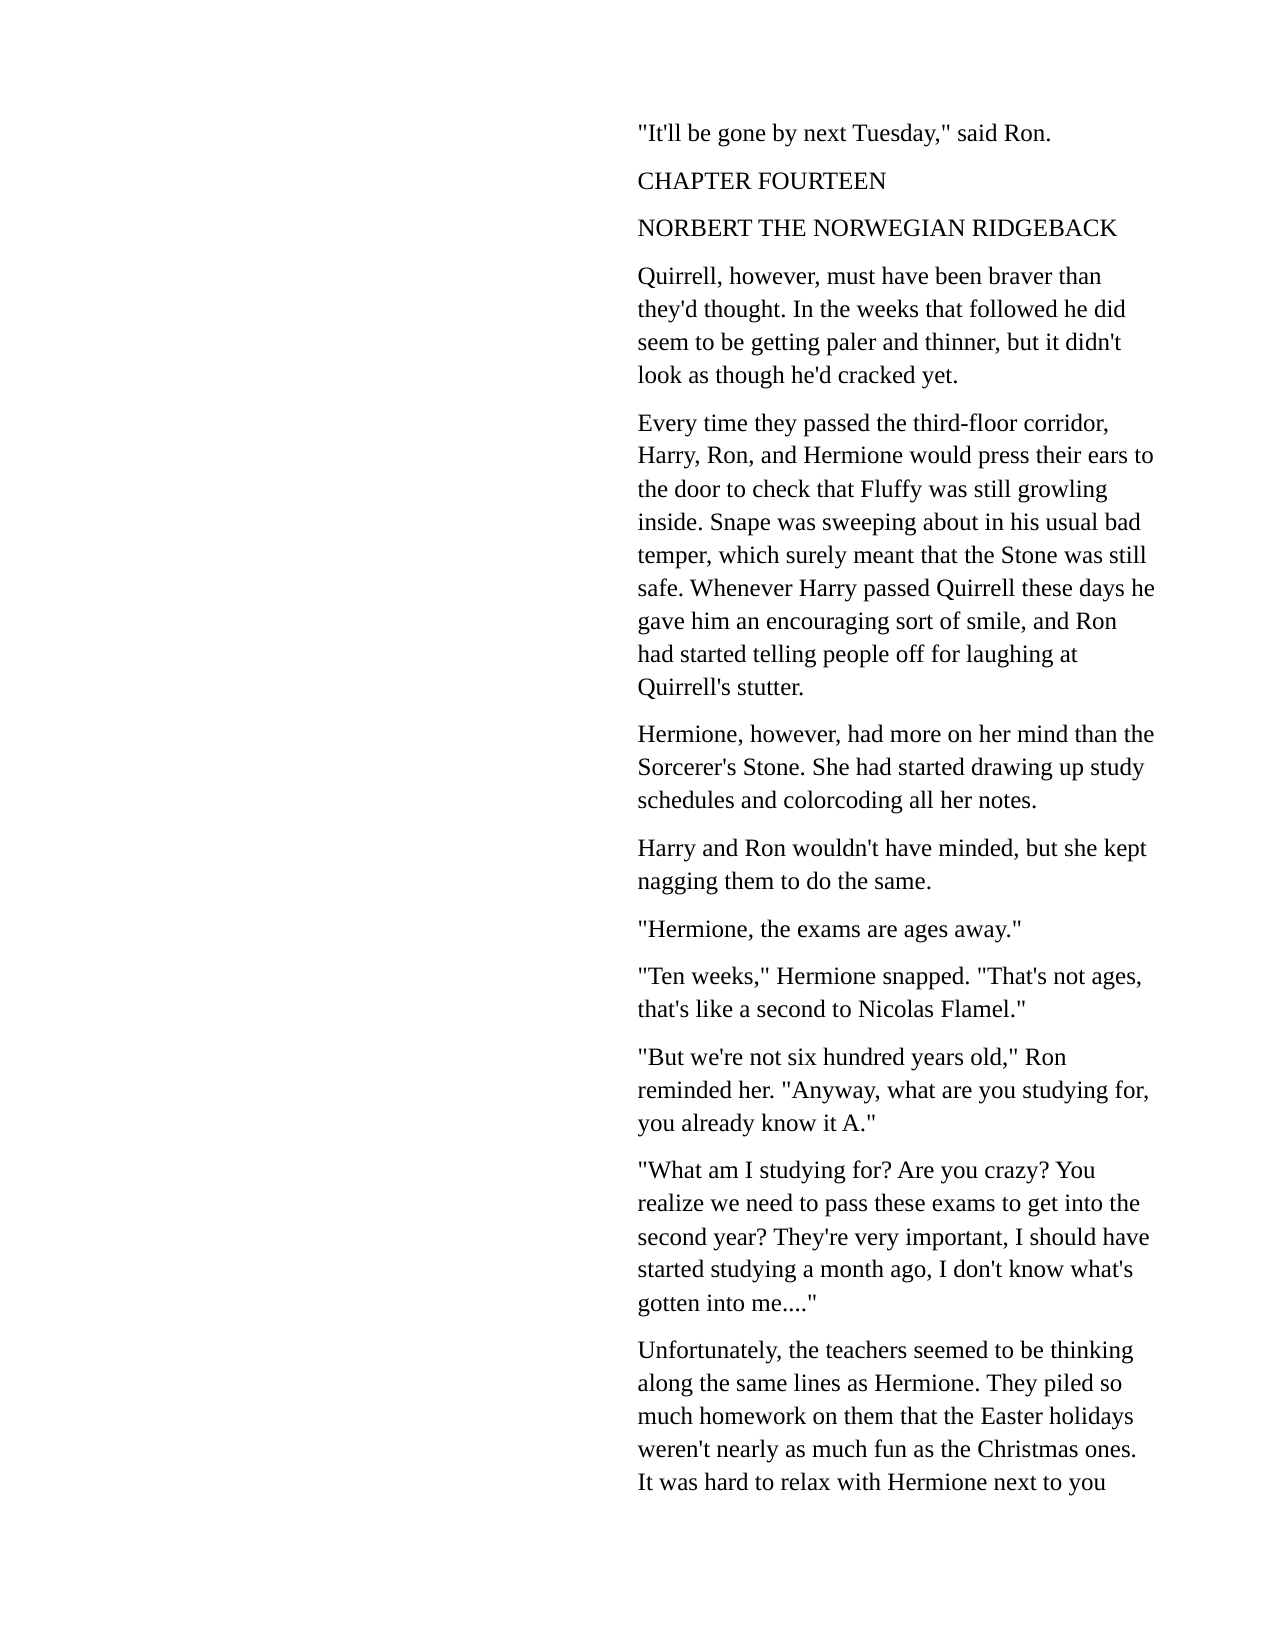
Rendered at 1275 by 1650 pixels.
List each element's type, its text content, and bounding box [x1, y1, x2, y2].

table_cell [118, 213, 637, 261]
table_cell "It'll be gone by next Tuesday," said Ron. [638, 118, 1157, 166]
table_cell [118, 914, 637, 961]
table_cell Quirrell, however, must have been braver than they'd thought. In the weeks that followed he did seem to be getting paler and thinner, but it didn't look as though he'd cracked yet. [638, 261, 1157, 408]
table_cell Harry and Ron wouldn't have minded, but she kept nagging them to do the same. [638, 833, 1157, 914]
table_cell "Ten weeks," Hermione snapped. "That's not ages, that's like a second to Nicolas Flamel." [638, 961, 1157, 1042]
table_cell [118, 118, 637, 166]
table_cell "Hermione, the exams are ages away." [638, 914, 1157, 961]
table_cell [118, 833, 637, 914]
table_cell [118, 961, 637, 1042]
table_cell [118, 719, 637, 833]
table_cell [118, 1335, 637, 1496]
table_cell "What am I studying for? Are you crazy? You realize we need to pass these exams to get into the second year? They're very important, I should have started studying a month ago, I don't know what's gotten into me...." [638, 1156, 1157, 1335]
table_cell [118, 1156, 637, 1335]
table_cell [118, 408, 637, 719]
table_cell [118, 261, 637, 408]
table_cell Hermione, however, had more on her mind than the Sorcerer's Stone. She had started drawing up study schedules and colorcoding all her notes. [638, 719, 1157, 833]
table_cell "But we're not six hundred years old," Ron reminded her. "Anyway, what are you studying for, you already know it A." [638, 1042, 1157, 1156]
table_cell Unfortunately, the teachers seemed to be thinking along the same lines as Hermione. They piled so much homework on them that the Easter holidays weren't nearly as much fun as the Christmas ones. It was hard to relax with Hermione next to you [638, 1335, 1157, 1496]
table_cell CHAPTER FOURTEEN [638, 166, 1157, 213]
table_cell [118, 166, 637, 213]
table_cell [118, 1042, 637, 1156]
table_cell NORBERT THE NORWEGIAN RIDGEBACK [638, 213, 1157, 261]
table_cell Every time they passed the third-floor corridor, Harry, Ron, and Hermione would press their ears to the door to check that Fluffy was still growling inside. Snape was sweeping about in his usual bad temper, which surely meant that the Stone was still safe. Whenever Harry passed Quirrell these days he gave him an encouraging sort of smile, and Ron had started telling people off for laughing at Quirrell's stutter. [638, 408, 1157, 719]
